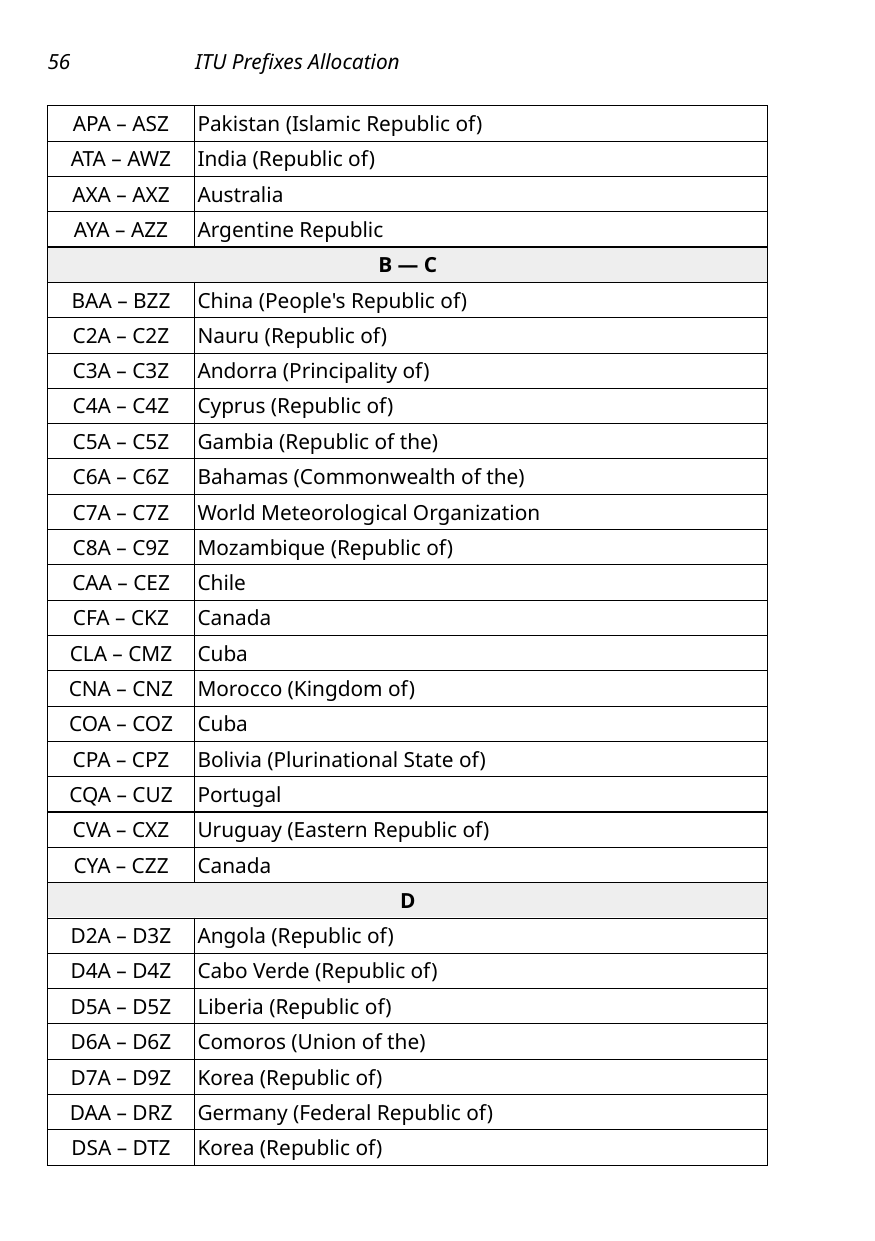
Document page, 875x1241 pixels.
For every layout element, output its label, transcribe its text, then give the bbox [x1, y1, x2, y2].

table_cell CAA – CEZ [48, 565, 194, 599]
table_cell D [48, 883, 767, 917]
table_cell DAA – DRZ [48, 1095, 194, 1129]
table_cell Korea (Republic of) [195, 1060, 767, 1094]
table_cell Portugal [195, 777, 767, 811]
table_cell Andorra (Principality of) [195, 354, 767, 388]
table_cell BAA – BZZ [48, 283, 194, 317]
table_cell India (Republic of) [195, 142, 767, 176]
table_cell C3A – C3Z [48, 354, 194, 388]
table_cell C2A – C2Z [48, 318, 194, 352]
table_cell CLA – CMZ [48, 636, 194, 670]
table_cell Cuba [195, 636, 767, 670]
table_cell CNA – CNZ [48, 671, 194, 706]
table_cell Mozambique (Republic of) [195, 530, 767, 564]
table_cell Chile [195, 565, 767, 599]
table_cell Cyprus (Republic of) [195, 389, 767, 423]
table_cell China (People's Republic of) [195, 283, 767, 317]
table_cell COA – COZ [48, 707, 194, 741]
table_cell Pakistan (Islamic Republic of) [195, 106, 767, 141]
table_cell CVA – CXZ [48, 813, 194, 847]
table_cell Cuba [195, 707, 767, 741]
table_cell Liberia (Republic of) [195, 989, 767, 1023]
table_cell D6A – D6Z [48, 1024, 194, 1059]
table_cell C5A – C5Z [48, 424, 194, 458]
table_cell CFA – CKZ [48, 601, 194, 635]
table_cell D4A – D4Z [48, 954, 194, 988]
table_cell C6A – C6Z [48, 459, 194, 494]
table_cell DSA – DTZ [48, 1130, 194, 1164]
table_cell AXA – AXZ [48, 177, 194, 211]
table_cell World Meteorological Organization [195, 495, 767, 529]
table_cell Angola (Republic of) [195, 919, 767, 953]
table_cell C4A – C4Z [48, 389, 194, 423]
table_cell Cabo Verde (Republic of) [195, 954, 767, 988]
table_cell Korea (Republic of) [195, 1130, 767, 1164]
table_cell ATA – AWZ [48, 142, 194, 176]
table_cell Argentine Republic [195, 212, 767, 246]
table_cell Comoros (Union of the) [195, 1024, 767, 1059]
table_cell Nauru (Republic of) [195, 318, 767, 352]
table_cell Bahamas (Commonwealth of the) [195, 459, 767, 494]
table_cell D2A – D3Z [48, 919, 194, 953]
table_cell C8A – C9Z [48, 530, 194, 564]
table_cell Germany (Federal Republic of) [195, 1095, 767, 1129]
table_cell APA – ASZ [48, 106, 194, 141]
table_cell B — C [48, 248, 767, 282]
table_cell CQA – CUZ [48, 777, 194, 811]
table_cell D5A – D5Z [48, 989, 194, 1023]
table_cell D7A – D9Z [48, 1060, 194, 1094]
table_cell Gambia (Republic of the) [195, 424, 767, 458]
table_cell Canada [195, 601, 767, 635]
table_cell Morocco (Kingdom of) [195, 671, 767, 706]
table_cell AYA – AZZ [48, 212, 194, 246]
table_cell Canada [195, 848, 767, 882]
table_cell C7A – C7Z [48, 495, 194, 529]
table_cell Uruguay (Eastern Republic of) [195, 813, 767, 847]
table_cell CYA – CZZ [48, 848, 194, 882]
table_cell CPA – CPZ [48, 742, 194, 776]
table_cell Bolivia (Plurinational State of) [195, 742, 767, 776]
table_cell Australia [195, 177, 767, 211]
